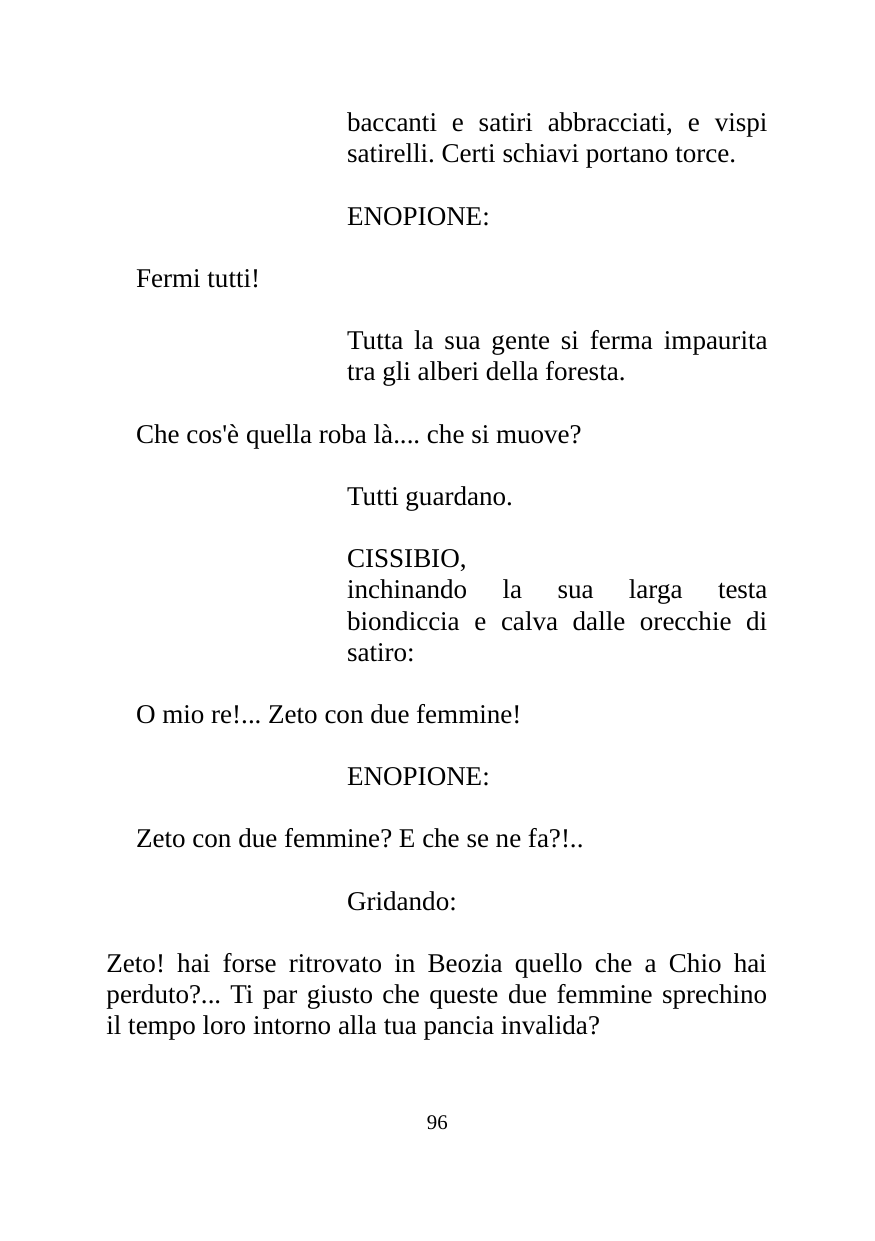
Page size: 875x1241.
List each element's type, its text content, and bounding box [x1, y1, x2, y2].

text Zeto! hai forse ritrovato in Beozia quello che a Chio hai perduto?... Ti par giusto che queste due femmine sprechino il tempo loro intorno alla tua pancia invalida? [106, 947, 768, 1041]
text Fermi tutti! [106, 262, 768, 293]
text ENOPIONE: [347, 200, 768, 231]
text baccanti e satiri abbracciati, e vispi satirelli. Certi schiavi portano torce. [347, 106, 768, 168]
text Zeto con due femmine? E che se ne fa?!.. [106, 823, 768, 854]
text Che cos'è quella roba là.... che si muove? [106, 418, 768, 449]
text inchinando la sua larga testa biondiccia e calva dalle orecchie di satiro: [347, 573, 768, 667]
text Tutta la sua gente si ferma impaurita tra gli alberi della foresta. [347, 324, 768, 387]
text ENOPIONE: [347, 760, 768, 791]
text CISSIBIO, [347, 542, 768, 573]
text O mio re!... Zeto con due femmine! [106, 698, 768, 729]
text Gridando: [347, 885, 768, 916]
text Tutti guardano. [347, 480, 768, 511]
